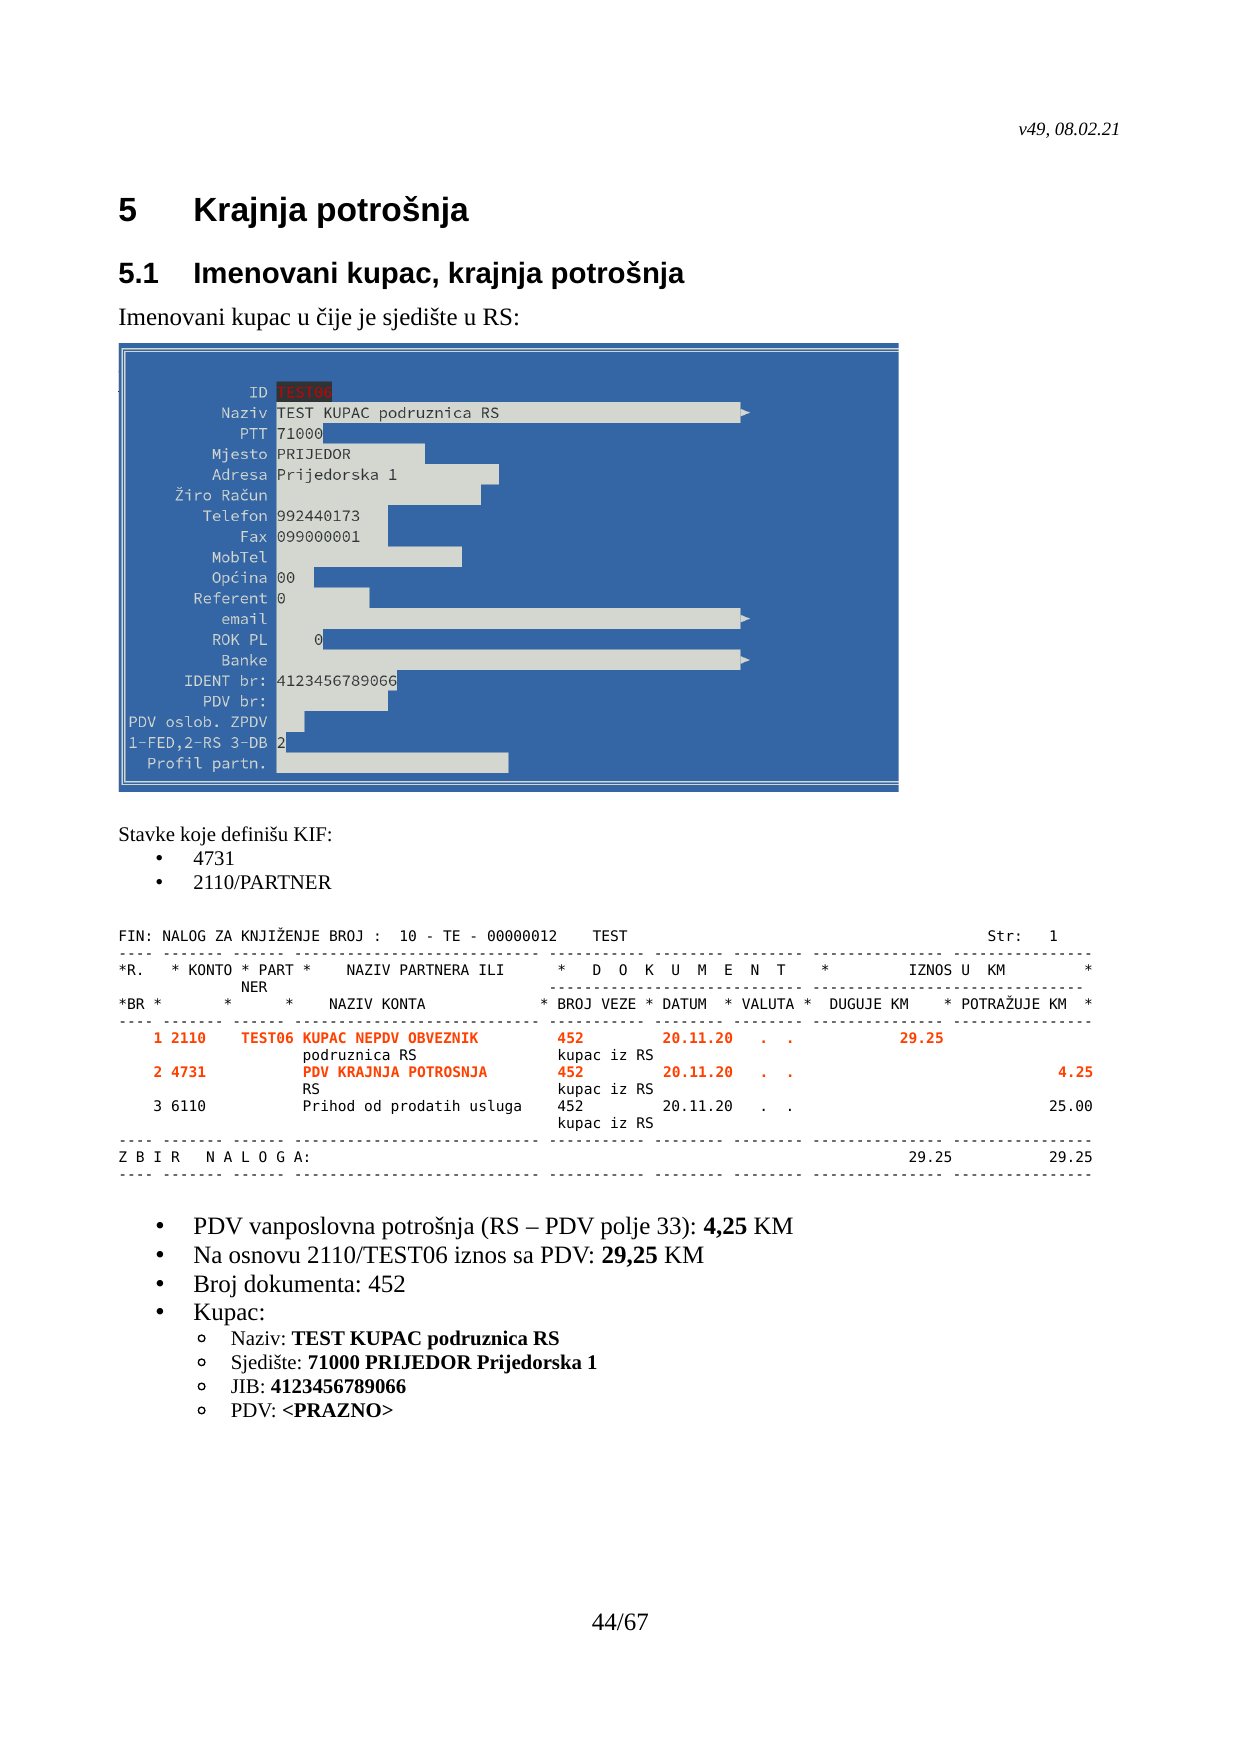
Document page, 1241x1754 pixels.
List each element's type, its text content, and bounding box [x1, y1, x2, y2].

text podruznica RS kupac iz RS [118, 1047, 1122, 1064]
list Sjedište: 71000 PRIJEDOR Prijedorska 1 [193, 1350, 1122, 1374]
text Stavke koje definišu KIF: [118, 822, 1122, 846]
text 1 2110 TEST06 KUPAC NEPDV OBVEZNIK 452 20.11.20 . . 29.25 [118, 1030, 1122, 1047]
list Broj dokumenta: 452 [156, 1269, 1122, 1297]
text ---- ------- ------ ---------------------------- ----------- -------- -------- --------------- ---------------- [118, 1132, 1122, 1148]
text Imenovani kupac u čije je sjedište u RS: [118, 302, 1122, 331]
text ---- ------- ------ ---------------------------- ----------- -------- -------- --------------- ---------------- [118, 945, 1122, 962]
list 4731 [156, 846, 1122, 870]
list PDV: <PRAZNO> [193, 1398, 1122, 1422]
text 2 4731 PDV KRAJNJA POTROSNJA 452 20.11.20 . . 4.25 [118, 1064, 1122, 1081]
text kupac iz RS [118, 1114, 1122, 1132]
list Na osnovu 2110/TEST06 iznos sa PDV: 29,25 KM [156, 1240, 1122, 1269]
text 3 6110 Prihod od prodatih usluga 452 20.11.20 . . 25.00 [118, 1098, 1122, 1114]
list Kupac: [156, 1297, 1122, 1326]
text RS kupac iz RS [118, 1081, 1122, 1098]
text ---- ------- ------ ---------------------------- ----------- -------- -------- --------------- ---------------- [118, 1013, 1122, 1030]
text ---- ------- ------ ---------------------------- ----------- -------- -------- --------------- ---------------- [118, 1166, 1122, 1182]
text Z B I R N A L O G A: 29.25 29.25 [118, 1148, 1122, 1166]
text *BR * * * NAZIV KONTA * BROJ VEZE * DATUM * VALUTA * DUGUJE KM * POTRAŽUJE KM * [118, 996, 1122, 1013]
list Naziv: TEST KUPAC podruznica RS [193, 1326, 1122, 1350]
subtitle 2110/PARTNER [156, 870, 1122, 894]
subtitle Krajnja potrošnja [118, 190, 1122, 229]
text FIN: NALOG ZA KNJIŽENJE BROJ : 10 - TE - 00000012 TEST Str: 1 [118, 928, 1122, 945]
list JIB: 4123456789066 [193, 1374, 1122, 1398]
picture [118, 343, 899, 792]
subtitle Imenovani kupac, krajnja potrošnja [118, 256, 1122, 289]
text NER ----------------------------- ------------------------------- [118, 979, 1122, 996]
list PDV vanposlovna potrošnja (RS – PDV polje 33): 4,25 KM [156, 1211, 1122, 1240]
text *R. * KONTO * PART * NAZIV PARTNERA ILI * D O K U M E N T * IZNOS U KM * [118, 962, 1122, 979]
